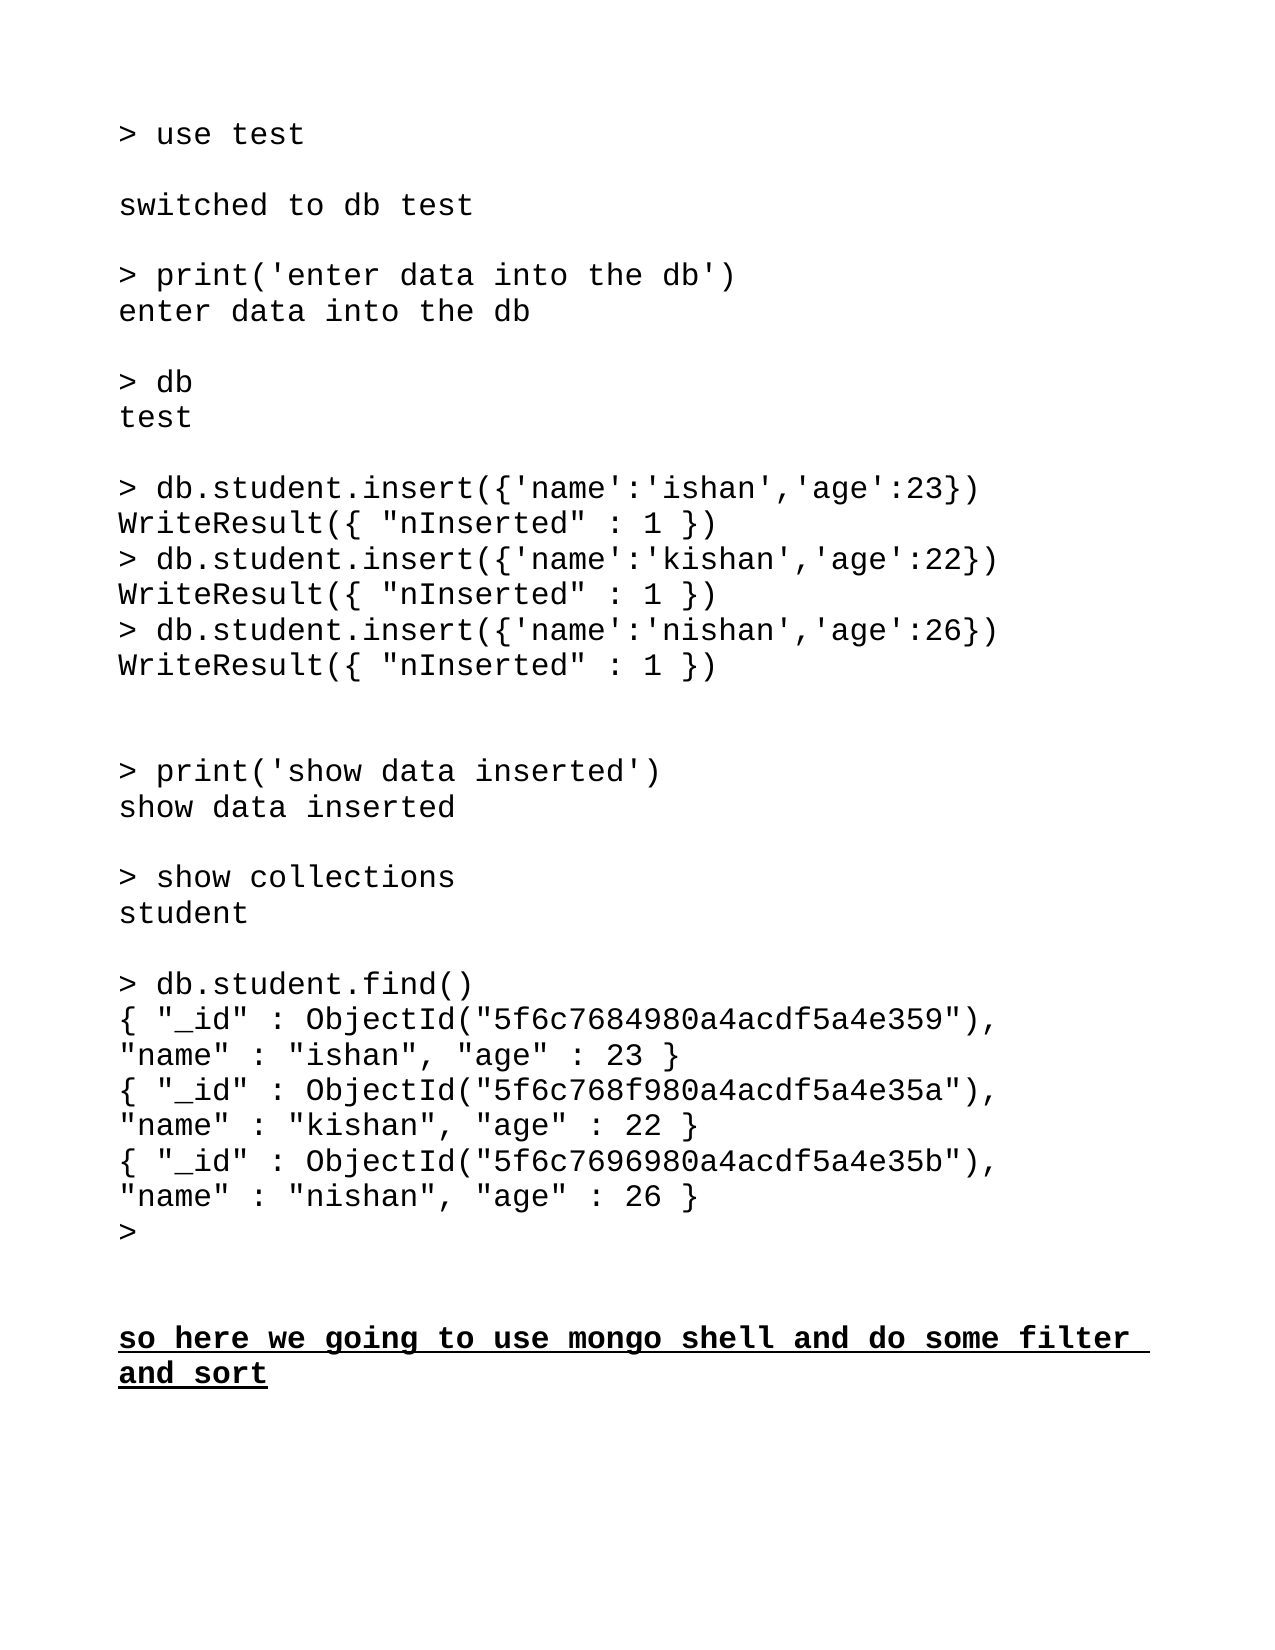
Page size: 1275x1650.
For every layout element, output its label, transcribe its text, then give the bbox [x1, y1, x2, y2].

text show data inserted [118, 791, 1157, 826]
text > db.student.insert({'name':'nishan','age':26}) [118, 614, 1157, 649]
text switched to db test [118, 189, 1157, 224]
text { "_id" : ObjectId("5f6c768f980a4acdf5a4e35a"), "name" : "kishan", "age" : 22 } [118, 1074, 1157, 1145]
text so here we going to use mongo shell and do some filter and sort [118, 1322, 1157, 1393]
text test [118, 401, 1157, 437]
text > print('enter data into the db') [118, 260, 1157, 295]
text student [118, 897, 1157, 933]
text WriteResult({ "nInserted" : 1 }) [118, 508, 1157, 543]
text enter data into the db [118, 295, 1157, 331]
text > show collections [118, 862, 1157, 897]
text > db.student.find() [118, 968, 1157, 1003]
text > use test [118, 118, 1157, 153]
text > db.student.insert({'name':'ishan','age':23}) [118, 472, 1157, 508]
text WriteResult({ "nInserted" : 1 }) [118, 649, 1157, 685]
text { "_id" : ObjectId("5f6c7684980a4acdf5a4e359"), "name" : "ishan", "age" : 23 } [118, 1003, 1157, 1074]
text > print('show data inserted') [118, 756, 1157, 791]
text > [118, 1216, 1157, 1251]
text > db.student.insert({'name':'kishan','age':22}) [118, 543, 1157, 578]
text { "_id" : ObjectId("5f6c7696980a4acdf5a4e35b"), "name" : "nishan", "age" : 26 } [118, 1145, 1157, 1216]
text WriteResult({ "nInserted" : 1 }) [118, 578, 1157, 614]
text > db [118, 366, 1157, 401]
